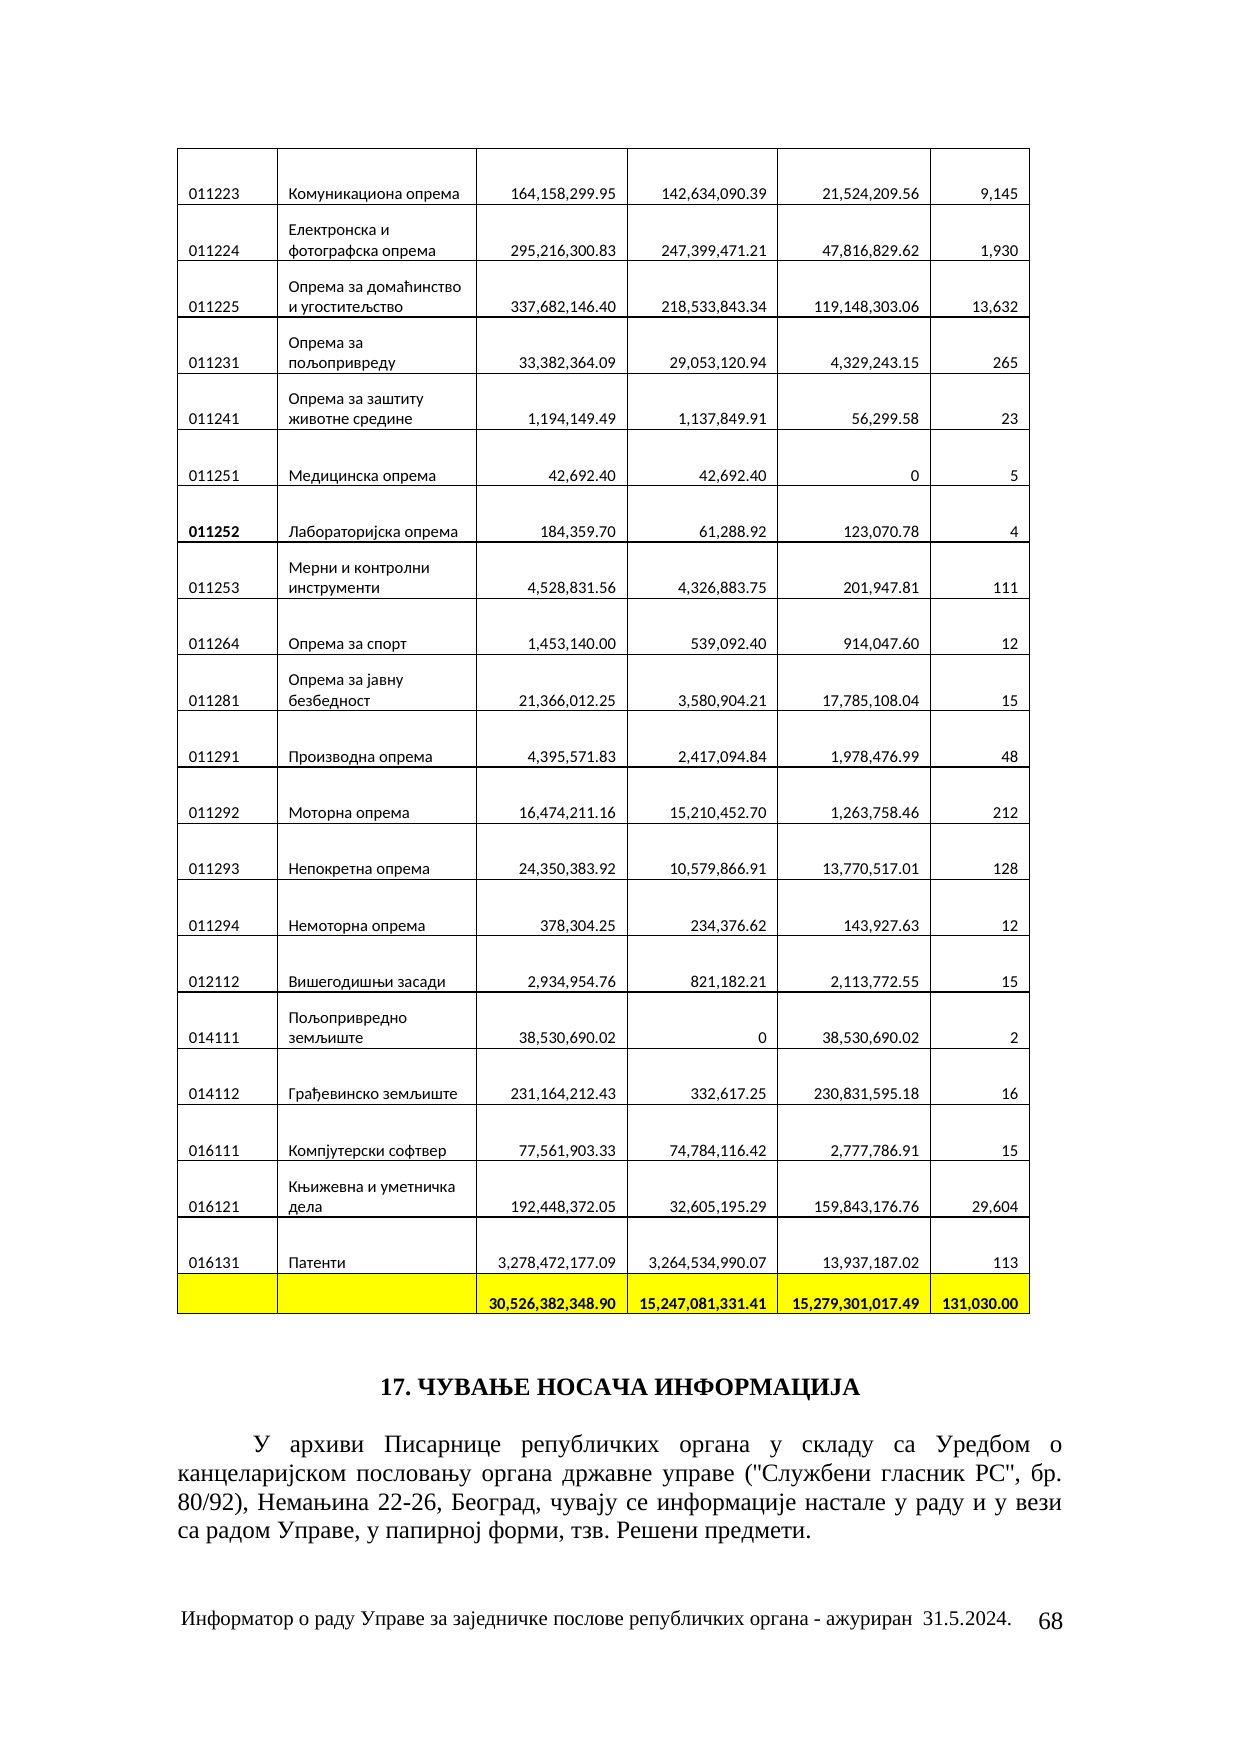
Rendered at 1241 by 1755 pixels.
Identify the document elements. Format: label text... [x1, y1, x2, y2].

table_cell 24,350,383.92 [477, 824, 627, 879]
table_cell 201,947.81 [778, 543, 930, 598]
table_cell 15 [931, 655, 1029, 710]
table_cell 29,604 [931, 1161, 1029, 1216]
table_cell 011281 [178, 655, 277, 710]
table_cell Производна опрема [278, 711, 476, 766]
text У архиви Писарнице републичких органа у складу са Уредбом о канцеларијском пословању органа државне управе (''Службени гласник РС'', бр. 80/92), Немањина 22-26, Београд, чувају се информације настале у раду и у вези са радом Управе, у папирној форми, тзв. Решени предмети. [177, 1429, 1063, 1544]
table_cell Пољопривредно земљиште [278, 993, 476, 1048]
table_cell 56,299.58 [778, 374, 930, 429]
table_cell 4,528,831.56 [477, 543, 627, 598]
table_cell 3,580,904.21 [628, 655, 777, 710]
table_cell 230,831,595.18 [778, 1049, 930, 1104]
table_cell 30,526,382,348.90 [477, 1274, 627, 1313]
table_cell 2 [931, 993, 1029, 1048]
table_cell [278, 1274, 476, 1313]
table_cell 23 [931, 374, 1029, 429]
table_cell Опрема за домаћинство и угоститељство [278, 261, 476, 316]
table_cell 21,366,012.25 [477, 655, 627, 710]
table_cell 123,070.78 [778, 486, 930, 541]
table_cell 014112 [178, 1049, 277, 1104]
table_cell [178, 1274, 277, 1313]
table_cell 012112 [178, 936, 277, 991]
table_cell 77,561,903.33 [477, 1105, 627, 1160]
table_cell 21,524,209.56 [778, 149, 930, 204]
table_cell Мерни и контролни инструменти [278, 543, 476, 598]
table_cell 914,047.60 [778, 599, 930, 654]
table_cell 142,634,090.39 [628, 149, 777, 204]
table_cell 1,194,149.49 [477, 374, 627, 429]
table_cell 1,453,140.00 [477, 599, 627, 654]
table_cell Електронска и фотографска опрема [278, 205, 476, 260]
table_cell 17,785,108.04 [778, 655, 930, 710]
table_cell 011253 [178, 543, 277, 598]
table_cell 9,145 [931, 149, 1029, 204]
table_cell Опрема за јавну безбедност [278, 655, 476, 710]
table_cell 011293 [178, 824, 277, 879]
table_cell 011252 [178, 486, 277, 541]
table_cell 265 [931, 318, 1029, 373]
table_cell Опрема за заштиту животне средине [278, 374, 476, 429]
table_cell 4,395,571.83 [477, 711, 627, 766]
table_cell 15 [931, 1105, 1029, 1160]
table_cell 32,605,195.29 [628, 1161, 777, 1216]
table_cell 234,376.62 [628, 880, 777, 935]
table_cell 231,164,212.43 [477, 1049, 627, 1104]
table_cell Патенти [278, 1218, 476, 1273]
table_cell 011251 [178, 430, 277, 485]
table_cell 2,777,786.91 [778, 1105, 930, 1160]
table_cell 61,288.92 [628, 486, 777, 541]
table_cell 10,579,866.91 [628, 824, 777, 879]
table_cell 332,617.25 [628, 1049, 777, 1104]
table_cell 192,448,372.05 [477, 1161, 627, 1216]
table_cell 247,399,471.21 [628, 205, 777, 260]
table_cell 15,279,301,017.49 [778, 1274, 930, 1313]
table_cell 13,937,187.02 [778, 1218, 930, 1273]
table_cell 3,278,472,177.09 [477, 1218, 627, 1273]
table_cell 128 [931, 824, 1029, 879]
table_cell Лабораторијска опрема [278, 486, 476, 541]
table_cell 42,692.40 [477, 430, 627, 485]
table_cell 143,927.63 [778, 880, 930, 935]
table_cell 011225 [178, 261, 277, 316]
table_cell 016131 [178, 1218, 277, 1273]
table_cell 0 [628, 993, 777, 1048]
table_cell 4,329,243.15 [778, 318, 930, 373]
table_cell 5 [931, 430, 1029, 485]
table_cell 16 [931, 1049, 1029, 1104]
table_cell 13,770,517.01 [778, 824, 930, 879]
table_cell 131,030.00 [931, 1274, 1029, 1313]
table_cell Медицинска опрема [278, 430, 476, 485]
table_cell 011292 [178, 768, 277, 823]
table_cell 2,934,954.76 [477, 936, 627, 991]
table_cell 011264 [178, 599, 277, 654]
table_cell Моторна опрема [278, 768, 476, 823]
table_cell Вишегодишњи засади [278, 936, 476, 991]
table_cell 011241 [178, 374, 277, 429]
table_cell 2,113,772.55 [778, 936, 930, 991]
table_cell 011224 [178, 205, 277, 260]
table_cell 1,263,758.46 [778, 768, 930, 823]
table_cell 12 [931, 880, 1029, 935]
table_cell Немоторна опрема [278, 880, 476, 935]
table_cell 38,530,690.02 [477, 993, 627, 1048]
table_cell 4 [931, 486, 1029, 541]
table_cell 011294 [178, 880, 277, 935]
table_cell Књижевна и уметничка дела [278, 1161, 476, 1216]
table_cell 13,632 [931, 261, 1029, 316]
table_cell 011231 [178, 318, 277, 373]
table_cell 42,692.40 [628, 430, 777, 485]
table_cell 38,530,690.02 [778, 993, 930, 1048]
table_cell 15,247,081,331.41 [628, 1274, 777, 1313]
table_cell 011291 [178, 711, 277, 766]
table_cell 33,382,364.09 [477, 318, 627, 373]
table_cell 016111 [178, 1105, 277, 1160]
table_cell Грађевинско земљиште [278, 1049, 476, 1104]
table_cell 29,053,120.94 [628, 318, 777, 373]
table_cell 113 [931, 1218, 1029, 1273]
table_cell 48 [931, 711, 1029, 766]
table_cell 821,182.21 [628, 936, 777, 991]
table_cell 337,682,146.40 [477, 261, 627, 316]
table_cell 014111 [178, 993, 277, 1048]
table_cell Комуникациона опрема [278, 149, 476, 204]
table_cell 159,843,176.76 [778, 1161, 930, 1216]
table_cell Непокретна опрема [278, 824, 476, 879]
table_cell 111 [931, 543, 1029, 598]
table_cell 212 [931, 768, 1029, 823]
table_cell 539,092.40 [628, 599, 777, 654]
table_cell 15,210,452.70 [628, 768, 777, 823]
table_cell Компјутерски софтвер [278, 1105, 476, 1160]
table_cell 0 [778, 430, 930, 485]
table_cell 011223 [178, 149, 277, 204]
table_cell 74,784,116.42 [628, 1105, 777, 1160]
table_cell 47,816,829.62 [778, 205, 930, 260]
table_cell 1,930 [931, 205, 1029, 260]
table_cell 12 [931, 599, 1029, 654]
table_cell 378,304.25 [477, 880, 627, 935]
table_cell 15 [931, 936, 1029, 991]
table_cell 1,978,476.99 [778, 711, 930, 766]
table_cell 016121 [178, 1161, 277, 1216]
table_cell 218,533,843.34 [628, 261, 777, 316]
subtitle 17. ЧУВАЊЕ НОСАЧА ИНФОРМАЦИЈА [177, 1372, 1063, 1401]
table_cell 295,216,300.83 [477, 205, 627, 260]
table_cell Опрема за пољопривреду [278, 318, 476, 373]
table_cell 3,264,534,990.07 [628, 1218, 777, 1273]
table_cell 184,359.70 [477, 486, 627, 541]
table_cell 2,417,094.84 [628, 711, 777, 766]
table_cell 164,158,299.95 [477, 149, 627, 204]
table_cell 16,474,211.16 [477, 768, 627, 823]
table_cell 4,326,883.75 [628, 543, 777, 598]
table_cell 119,148,303.06 [778, 261, 930, 316]
table_cell Опрема за спорт [278, 599, 476, 654]
table_cell 1,137,849.91 [628, 374, 777, 429]
